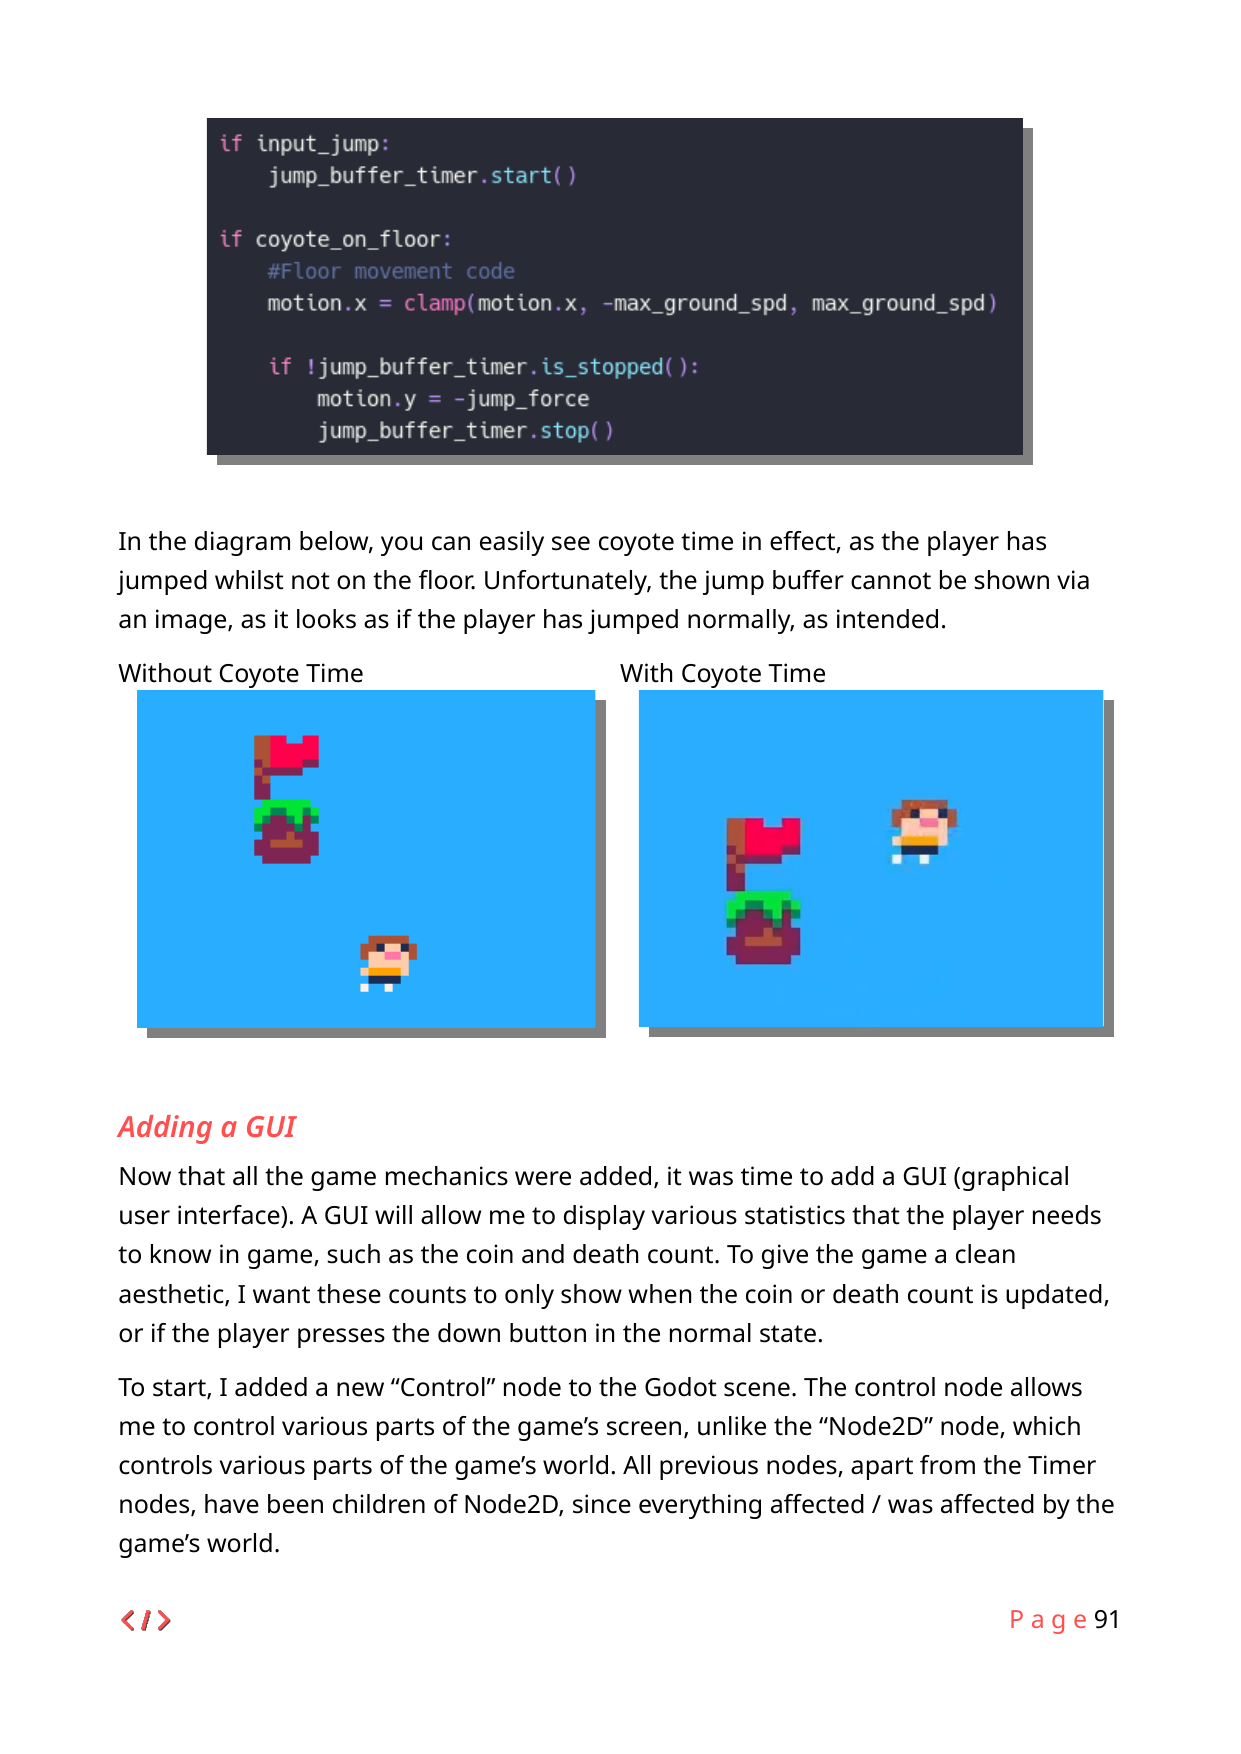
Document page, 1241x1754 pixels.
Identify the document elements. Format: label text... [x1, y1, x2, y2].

text To start, I added a new “Control” node to the Godot scene. The control node allows me to control various parts of the game’s screen, unlike the “Node2D” node, which controls various parts of the game’s world. All previous nodes, apart from the Timer nodes, have been children of Node2D, since everything affected / was affected by the game’s world. [118, 1369, 1122, 1560]
table_cell [118, 690, 147, 1038]
picture [638, 690, 1104, 1027]
subtitle Adding a GUI [118, 1107, 1122, 1146]
table_header With Coyote Time [620, 656, 1122, 690]
table_cell [620, 690, 1122, 1038]
table_header Without Coyote Time [118, 656, 620, 690]
picture [206, 118, 1023, 455]
table_cell [596, 690, 620, 1038]
picture [137, 690, 596, 1028]
picture [116, 1591, 175, 1649]
text In the diagram below, you can easily see coyote time in effect, as the player has jumped whilst not on the floor. Unfortunately, the jump buffer cannot be shown via an image, as it looks as if the player has jumped normally, as intended. [118, 524, 1122, 636]
text Now that all the game mechanics were added, it was time to add a GUI (graphical user interface). A GUI will allow me to display various statistics that the player needs to know in game, such as the coin and death count. To give the game a clean aesthetic, I want these counts to only show when the coin or death count is updated, or if the player presses the down button in the normal state. [118, 1159, 1122, 1349]
